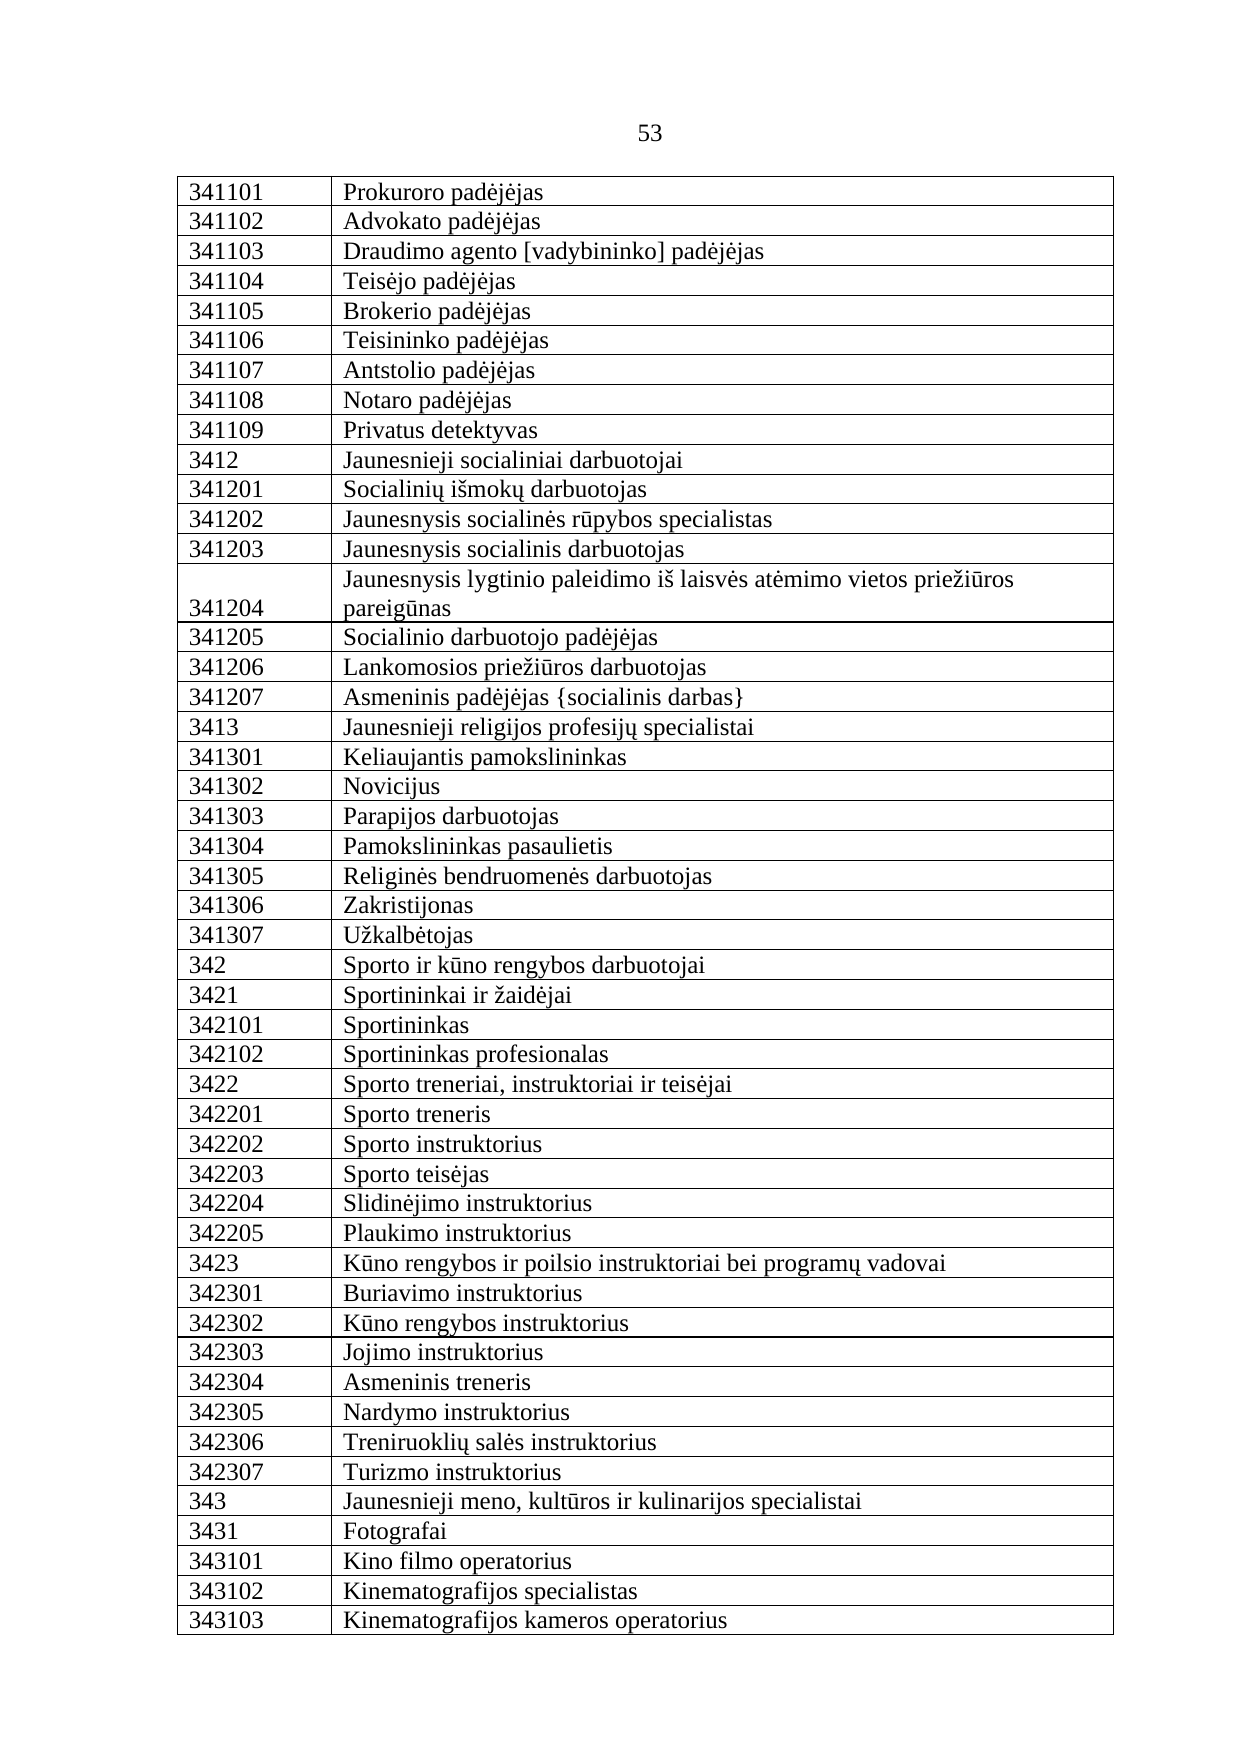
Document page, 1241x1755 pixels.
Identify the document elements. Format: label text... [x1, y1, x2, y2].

table_cell Asmeninis treneris [332, 1367, 1113, 1396]
table_cell [1114, 176, 1119, 205]
table_cell 342306 [178, 1427, 331, 1456]
table_cell Parapijos darbuotojas [332, 801, 1113, 830]
table_cell 341201 [178, 475, 331, 503]
table_cell 342202 [178, 1129, 331, 1158]
table_cell Advokato padėjėjas [332, 206, 1113, 235]
table_cell [1114, 503, 1119, 533]
table_cell [1114, 354, 1119, 384]
table_cell Sportininkas [332, 1010, 1113, 1038]
table_cell 343103 [178, 1606, 331, 1634]
table_cell [1114, 979, 1119, 1009]
table_cell Sporto treneris [332, 1099, 1113, 1128]
table_cell [1114, 1098, 1119, 1128]
table_cell [1114, 235, 1119, 265]
table_cell Sportininkai ir žaidėjai [332, 980, 1113, 1009]
table_cell [1114, 1515, 1119, 1545]
table_cell [1114, 741, 1119, 770]
table_cell 342101 [178, 1010, 331, 1038]
table_cell Jaunesnieji meno, kultūros ir kulinarijos specialistai [332, 1486, 1113, 1515]
table_cell [1114, 860, 1119, 889]
table_cell Buriavimo instruktorius [332, 1278, 1113, 1307]
table_cell [1114, 1188, 1119, 1217]
table_cell 342301 [178, 1278, 331, 1307]
table_cell 341306 [178, 891, 331, 919]
table_cell Teisėjo padėjėjas [332, 266, 1113, 295]
table_cell Jaunesnysis lygtinio paleidimo iš laisvės atėmimo vietos priežiūros pareigūnas [332, 564, 1113, 621]
table_cell 341105 [178, 296, 331, 324]
table_cell 342304 [178, 1367, 331, 1396]
table_cell [1114, 711, 1119, 741]
table_cell 341304 [178, 831, 331, 860]
table_cell [1114, 621, 1119, 651]
table_cell Religinės bendruomenės darbuotojas [332, 861, 1113, 889]
table_cell [1114, 1277, 1119, 1307]
table_cell Jojimo instruktorius [332, 1338, 1113, 1366]
table_cell [1114, 1217, 1119, 1247]
table_cell [1114, 890, 1119, 919]
table_cell 341104 [178, 266, 331, 295]
table_cell Privatus detektyvas [332, 415, 1113, 444]
table_cell 341109 [178, 415, 331, 444]
table_cell Sporto teisėjas [332, 1159, 1113, 1187]
table_cell 343 [178, 1486, 331, 1515]
table_cell 3413 [178, 712, 331, 741]
table_cell 342307 [178, 1457, 331, 1485]
table_cell Sportininkas profesionalas [332, 1040, 1113, 1068]
table_cell 341206 [178, 652, 331, 681]
table_cell 343101 [178, 1546, 331, 1575]
table_cell Novicijus [332, 771, 1113, 800]
table_cell 3423 [178, 1248, 331, 1277]
table_cell 342201 [178, 1099, 331, 1128]
table_cell Slidinėjimo instruktorius [332, 1189, 1113, 1217]
table_cell 341303 [178, 801, 331, 830]
table_cell Plaukimo instruktorius [332, 1218, 1113, 1247]
table_cell Zakristijonas [332, 891, 1113, 919]
table_cell 342205 [178, 1218, 331, 1247]
table_cell Sporto treneriai, instruktoriai ir teisėjai [332, 1069, 1113, 1098]
table_cell [1114, 1336, 1119, 1366]
table_cell Kinematografijos specialistas [332, 1576, 1113, 1604]
table_cell [1114, 533, 1119, 563]
table_cell Fotografai [332, 1516, 1113, 1545]
table_cell 343102 [178, 1576, 331, 1604]
table_cell [1114, 1307, 1119, 1336]
table_cell [1114, 1485, 1119, 1515]
table_cell [1114, 1575, 1119, 1604]
table_cell 342204 [178, 1189, 331, 1217]
table_cell Teisininko padėjėjas [332, 326, 1113, 354]
table_cell 341108 [178, 385, 331, 414]
table_cell Kino filmo operatorius [332, 1546, 1113, 1575]
table_cell [1114, 265, 1119, 295]
table_cell Užkalbėtojas [332, 920, 1113, 949]
table_cell [1114, 1068, 1119, 1098]
table_cell 341202 [178, 504, 331, 533]
table_cell [1114, 1366, 1119, 1396]
table_cell [1114, 800, 1119, 830]
table_cell Jaunesnieji socialiniai darbuotojai [332, 445, 1113, 473]
table_cell [1114, 651, 1119, 681]
table_cell 341106 [178, 326, 331, 354]
table_cell 341103 [178, 236, 331, 265]
table_cell Keliaujantis pamokslininkas [332, 742, 1113, 770]
table_cell [1114, 1039, 1119, 1068]
table_cell 342102 [178, 1040, 331, 1068]
table_cell [1114, 1426, 1119, 1456]
table_cell 3422 [178, 1069, 331, 1098]
table_cell Jaunesnysis socialinės rūpybos specialistas [332, 504, 1113, 533]
table_cell Brokerio padėjėjas [332, 296, 1113, 324]
table_cell Jaunesnieji religijos profesijų specialistai [332, 712, 1113, 741]
table_cell [1114, 474, 1119, 503]
table_cell Kūno rengybos ir poilsio instruktoriai bei programų vadovai [332, 1248, 1113, 1277]
table_cell [1114, 1158, 1119, 1187]
table_cell 341204 [178, 564, 331, 621]
table_cell Socialinio darbuotojo padėjėjas [332, 623, 1113, 651]
table_cell 342302 [178, 1308, 331, 1336]
table_cell 341305 [178, 861, 331, 889]
table_cell Socialinių išmokų darbuotojas [332, 475, 1113, 503]
table_cell 341302 [178, 771, 331, 800]
table_cell [1114, 1009, 1119, 1038]
table_cell [1114, 414, 1119, 444]
table_cell [1114, 1247, 1119, 1277]
table_cell [1114, 830, 1119, 860]
table_cell [1114, 919, 1119, 949]
table_cell 341107 [178, 355, 331, 384]
table_cell [1114, 384, 1119, 414]
table_cell 341307 [178, 920, 331, 949]
table_cell [1114, 325, 1119, 354]
table_cell 341207 [178, 682, 331, 711]
table_cell Pamokslininkas pasaulietis [332, 831, 1113, 860]
table_cell [1114, 1545, 1119, 1575]
table_cell 341203 [178, 534, 331, 563]
table_cell 342 [178, 950, 331, 979]
table_cell Turizmo instruktorius [332, 1457, 1113, 1485]
table_cell 342203 [178, 1159, 331, 1187]
table_cell [1114, 1396, 1119, 1426]
table_cell Treniruoklių salės instruktorius [332, 1427, 1113, 1456]
table_cell 341102 [178, 206, 331, 235]
table_cell 341301 [178, 742, 331, 770]
table_cell [1114, 949, 1119, 979]
table_cell Kūno rengybos instruktorius [332, 1308, 1113, 1336]
table_cell [1114, 770, 1119, 800]
table_cell Sporto instruktorius [332, 1129, 1113, 1158]
table_cell Notaro padėjėjas [332, 385, 1113, 414]
table_cell 3412 [178, 445, 331, 473]
table_cell Kinematografijos kameros operatorius [332, 1606, 1113, 1634]
table_cell 342305 [178, 1397, 331, 1426]
table_cell Jaunesnysis socialinis darbuotojas [332, 534, 1113, 563]
table_cell Nardymo instruktorius [332, 1397, 1113, 1426]
table_cell 3421 [178, 980, 331, 1009]
table_cell Asmeninis padėjėjas {socialinis darbas} [332, 682, 1113, 711]
table_cell Sporto ir kūno rengybos darbuotojai [332, 950, 1113, 979]
table_cell [1114, 681, 1119, 711]
table_cell [1114, 1456, 1119, 1485]
table_cell Draudimo agento [vadybininko] padėjėjas [332, 236, 1113, 265]
table_cell [1114, 205, 1119, 235]
table_cell Antstolio padėjėjas [332, 355, 1113, 384]
table_cell [1114, 444, 1119, 473]
table_cell [1114, 295, 1119, 324]
table_cell 342303 [178, 1338, 331, 1366]
table_cell [1114, 563, 1119, 621]
table_cell 341101 [178, 177, 331, 205]
table_cell [1114, 1128, 1119, 1158]
table_cell [1114, 1605, 1119, 1634]
table_cell 3431 [178, 1516, 331, 1545]
table_cell 341205 [178, 623, 331, 651]
table_cell Prokuroro padėjėjas [332, 177, 1113, 205]
table_cell Lankomosios priežiūros darbuotojas [332, 652, 1113, 681]
